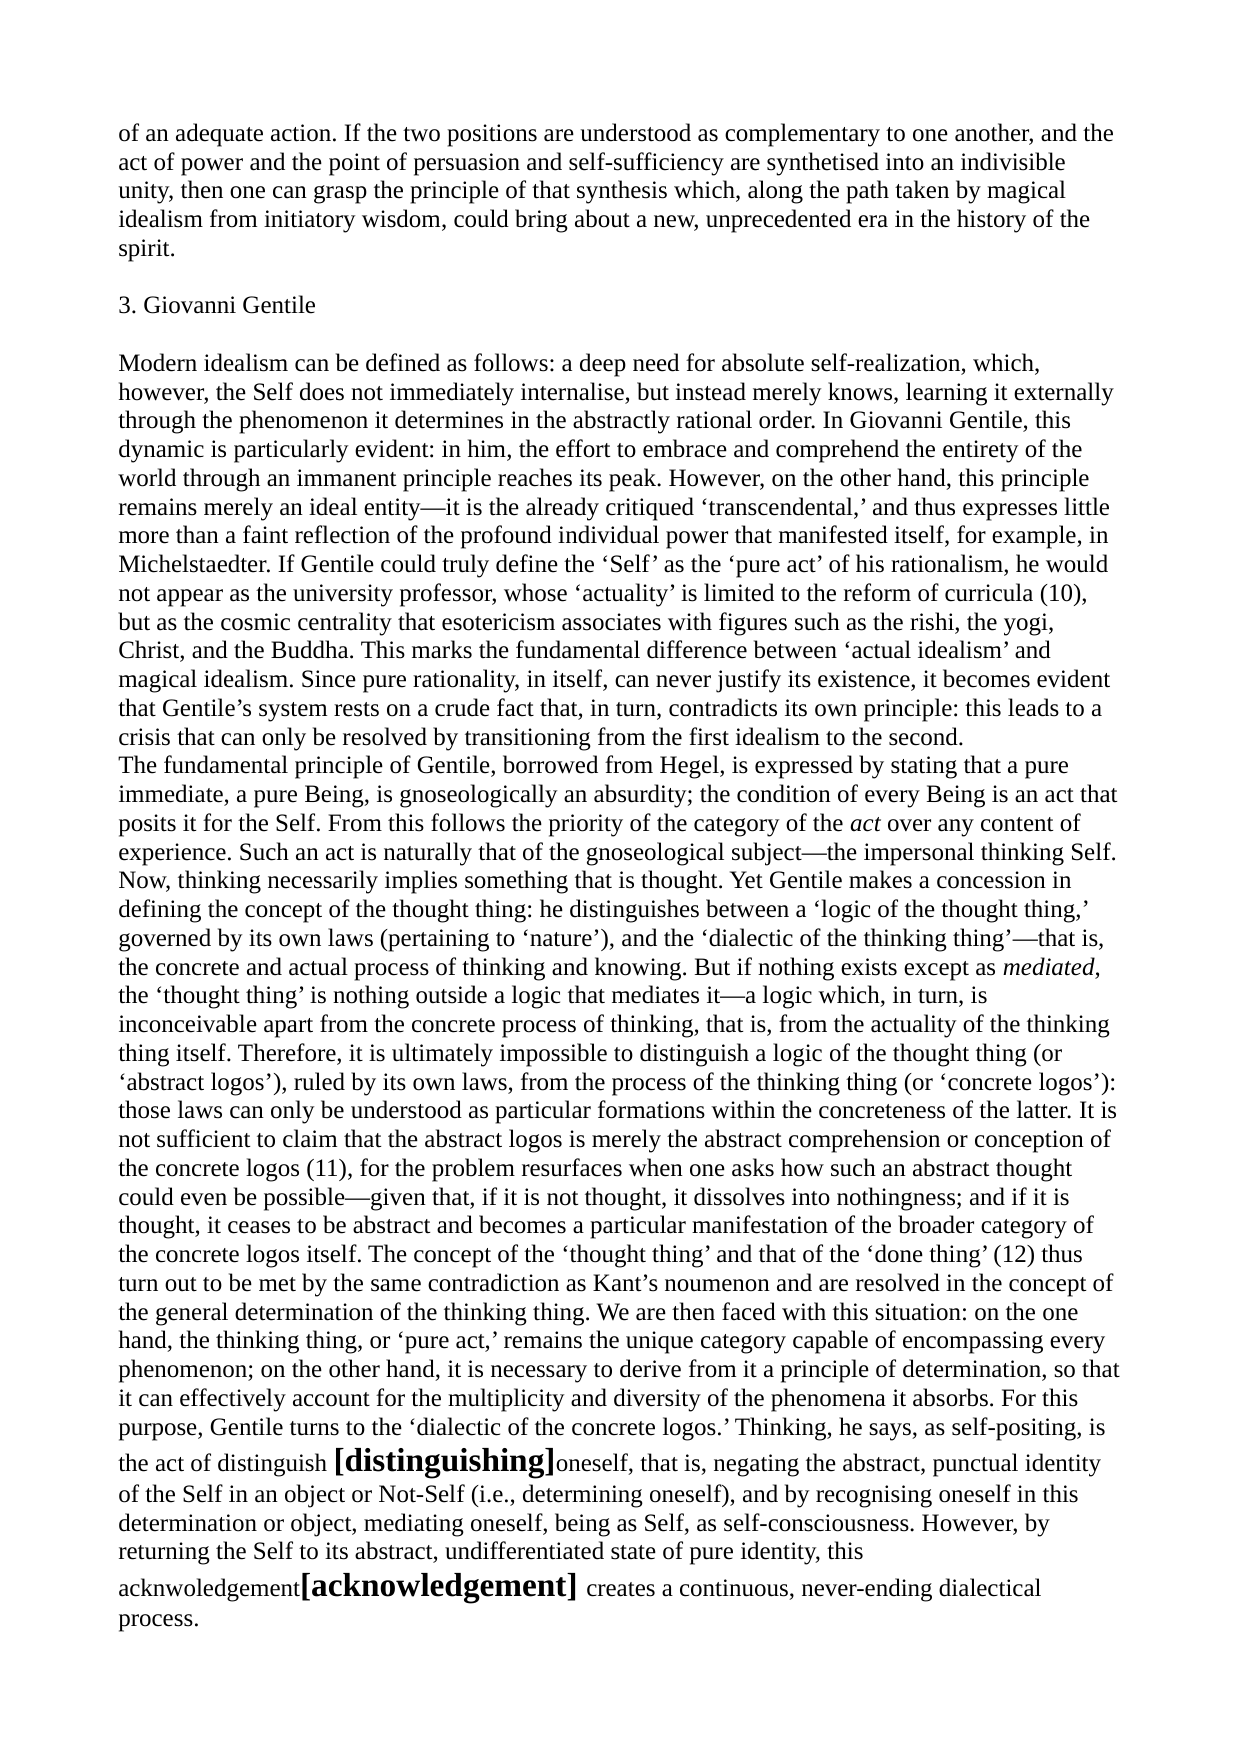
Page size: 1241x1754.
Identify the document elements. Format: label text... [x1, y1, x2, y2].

text Modern idealism can be defined as follows: a deep need for absolute self-realization, which, however, the Self does not immediately internalise, but instead merely knows, learning it externally through the phenomenon it determines in the abstractly rational order. In Giovanni Gentile, this dynamic is particularly evident: in him, the effort to embrace and comprehend the entirety of the world through an immanent principle reaches its peak. However, on the other hand, this principle remains merely an ideal entity—it is the already critiqued ‘transcendental,’ and thus expresses little more than a faint reflection of the profound individual power that manifested itself, for example, in Michelstaedter. If Gentile could truly define the ‘Self’ as the ‘pure act’ of his rationalism, he would not appear as the university professor, whose ‘actuality’ is limited to the reform of curricula (10), but as the cosmic centrality that esotericism associates with figures such as the rishi, the yogi, Christ, and the Buddha. This marks the fundamental difference between ‘actual idealism’ and magical idealism. Since pure rationality, in itself, can never justify its existence, it becomes evident that Gentile’s system rests on a crude fact that, in turn, contradicts its own principle: this leads to a crisis that can only be resolved by transitioning from the first idealism to the second. [118, 348, 1122, 751]
text The fundamental principle of Gentile, borrowed from Hegel, is expressed by stating that a pure immediate, a pure Being, is gnoseologically an absurdity; the condition of every Being is an act that posits it for the Self. From this follows the priority of the category of the act over any content of experience. Such an act is naturally that of the gnoseological subject—the impersonal thinking Self. Now, thinking necessarily implies something that is thought. Yet Gentile makes a concession in defining the concept of the thought thing: he distinguishes between a ‘logic of the thought thing,’ governed by its own laws (pertaining to ‘nature’), and the ‘dialectic of the thinking thing’—that is, the concrete and actual process of thinking and knowing. But if nothing exists except as mediated, the ‘thought thing’ is nothing outside a logic that mediates it—a logic which, in turn, is inconceivable apart from the concrete process of thinking, that is, from the actuality of the thinking thing itself. Therefore, it is ultimately impossible to distinguish a logic of the thought thing (or ‘abstract logos’), ruled by its own laws, from the process of the thinking thing (or ‘concrete logos’): those laws can only be understood as particular formations within the concreteness of the latter. It is not sufficient to claim that the abstract logos is merely the abstract comprehension or conception of the concrete logos (11), for the problem resurfaces when one asks how such an abstract thought could even be possible—given that, if it is not thought, it dissolves into nothingness; and if it is thought, it ceases to be abstract and becomes a particular manifestation of the broader category of the concrete logos itself. The concept of the ‘thought thing’ and that of the ‘done thing’ (12) thus turn out to be met by the same contradiction as Kant’s noumenon and are resolved in the concept of the general determination of the thinking thing. We are then faced with this situation: on the one hand, the thinking thing, or ‘pure act,’ remains the unique category capable of encompassing every phenomenon; on the other hand, it is necessary to derive from it a principle of determination, so that it can effectively account for the multiplicity and diversity of the phenomena it absorbs. For this purpose, Gentile turns to the ‘dialectic of the concrete logos.’ Thinking, he says, as self-positing, is the act of distinguish [distinguishing]oneself, that is, negating the abstract, punctual identity of the Self in an object or Not-Self (i.e., determining oneself), and by recognising oneself in this determination or object, mediating oneself, being as Self, as self-consciousness. However, by returning the Self to its abstract, undifferentiated state of pure identity, this acknwoledgement[acknowledgement] creates a continuous, never-ending dialectical process. [118, 751, 1122, 1632]
text of an adequate action. If the two positions are understood as complementary to one another, and the act of power and the point of persuasion and self-sufficiency are synthetised into an indivisible unity, then one can grasp the principle of that synthesis which, along the path taken by magical idealism from initiatory wisdom, could bring about a new, unprecedented era in the history of the spirit. [118, 118, 1122, 262]
text 3. Giovanni Gentile [118, 291, 1122, 319]
